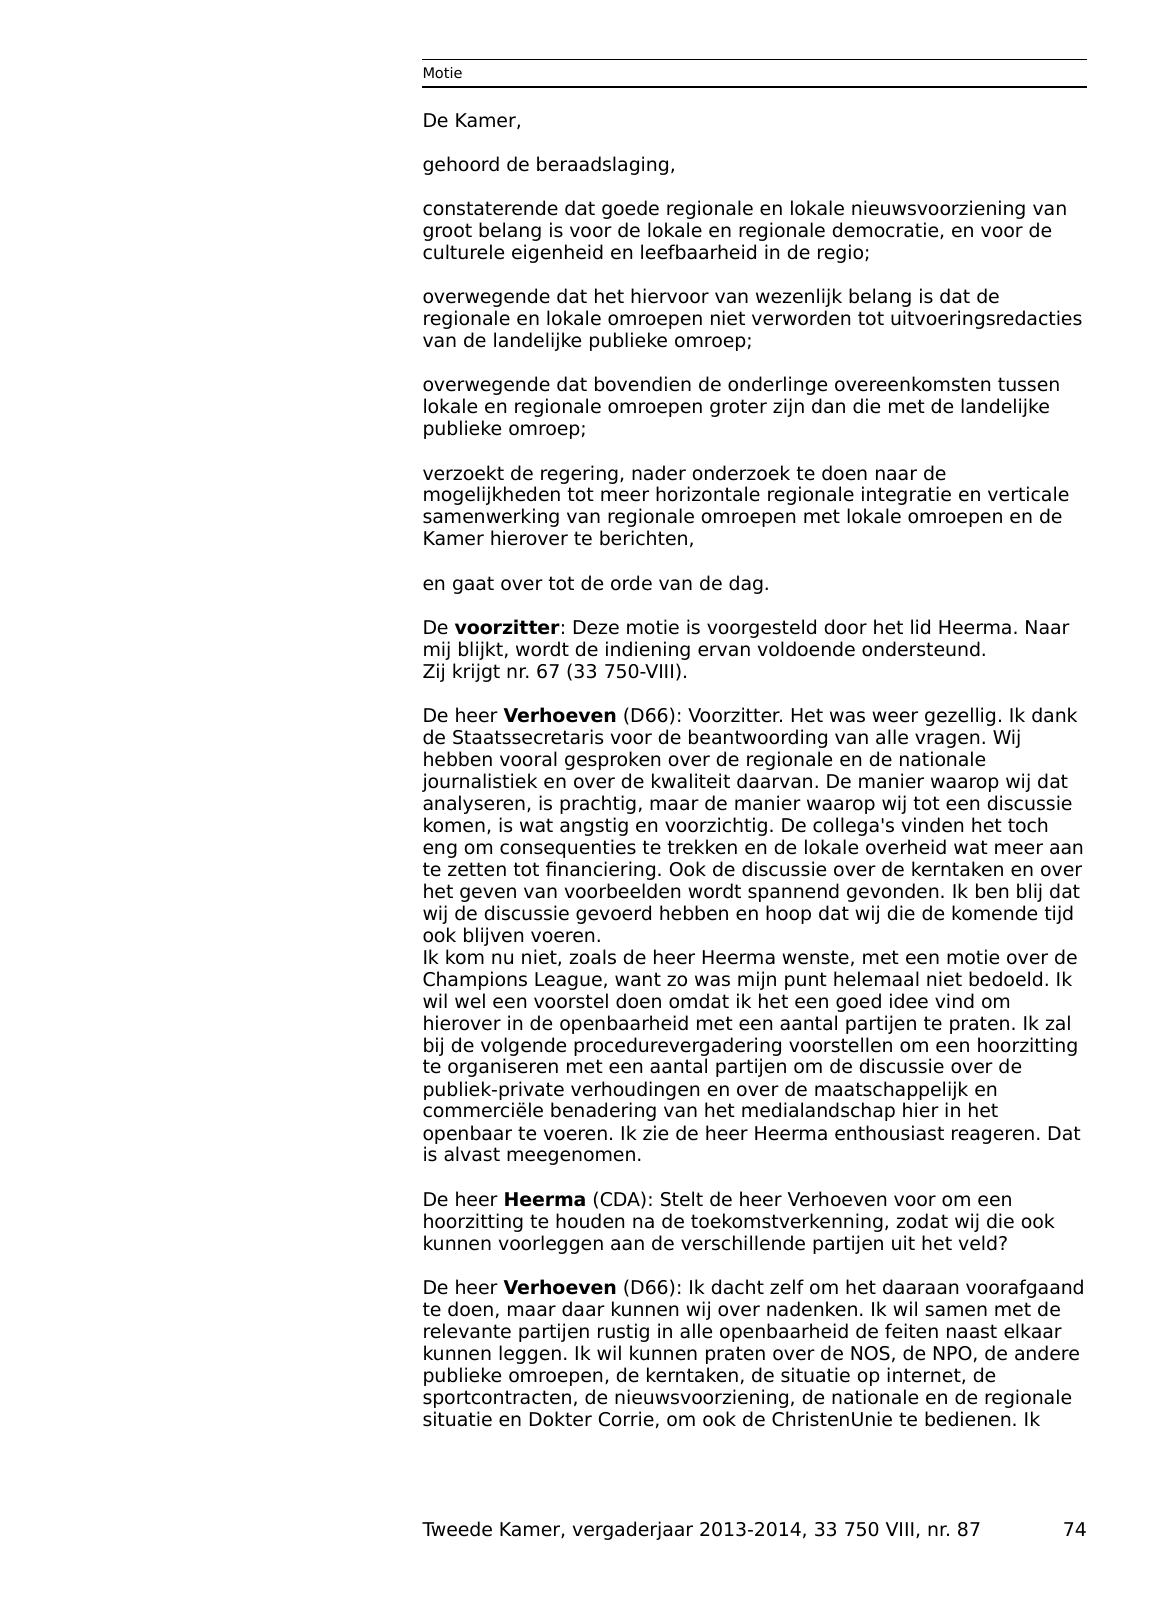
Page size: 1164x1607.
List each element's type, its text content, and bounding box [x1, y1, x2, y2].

table_header Motie [422, 60, 1087, 86]
text overwegende dat bovendien de onderlinge overeenkomsten tussen lokale en regionale omroepen groter zijn dan die met de landelijke publieke omroep; [422, 374, 1087, 440]
text overwegende dat het hiervoor van wezenlijk belang is dat de regionale en lokale omroepen niet verworden tot uitvoeringsredacties van de landelijke publieke omroep; [422, 286, 1087, 352]
text verzoekt de regering, nader onderzoek te doen naar de mogelijkheden tot meer horizontale regionale integratie en verticale samenwerking van regionale omroepen met lokale omroepen en de Kamer hierover te berichten, [422, 462, 1087, 550]
text gehoord de beraadslaging, [422, 154, 1087, 176]
text constaterende dat goede regionale en lokale nieuwsvoorziening van groot belang is voor de lokale en regionale democratie, en voor de culturele eigenheid en leefbaarheid in de regio; [422, 198, 1087, 264]
text Ik kom nu niet, zoals de heer Heerma wenste, met een motie over de Champions League, want zo was mijn punt helemaal niet bedoeld. Ik wil wel een voorstel doen omdat ik het een goed idee vind om hierover in de openbaarheid met een aantal partijen te praten. Ik zal bij de volgende procedurevergadering voorstellen om een hoorzitting te organiseren met een aantal partijen om de discussie over de publiek-private verhoudingen en over de maatschappelijk en commerciële benadering van het medialandschap hier in het openbaar te voeren. Ik zie de heer Heerma enthousiast reageren. Dat is alvast meegenomen. [422, 947, 1087, 1166]
text De heer Verhoeven (D66): Ik dacht zelf om het daaraan voorafgaand te doen, maar daar kunnen wij over nadenken. Ik wil samen met de relevante partijen rustig in alle openbaarheid de feiten naast elkaar kunnen leggen. Ik wil kunnen praten over de NOS, de NPO, de andere publieke omroepen, de kerntaken, de situatie op internet, de sportcontracten, de nieuwsvoorziening, de nationale en de regionale situatie en Dokter Corrie, om ook de ChristenUnie te bedienen. Ik [422, 1277, 1087, 1431]
text De Kamer, [422, 110, 1087, 132]
text De voorzitter: Deze motie is voorgesteld door het lid Heerma. Naar mij blijkt, wordt de indiening ervan voldoende ondersteund. [422, 617, 1087, 661]
text Zij krijgt nr. 67 (33 750-VIII). [422, 661, 1087, 683]
text De heer Heerma (CDA): Stelt de heer Verhoeven voor om een hoorzitting te houden na de toekomstverkenning, zodat wij die ook kunnen voorleggen aan de verschillende partijen uit het veld? [422, 1188, 1087, 1254]
text en gaat over tot de orde van de dag. [422, 572, 1087, 594]
text De heer Verhoeven (D66): Voorzitter. Het was weer gezellig. Ik dank de Staatssecretaris voor de beantwoording van alle vragen. Wij hebben vooral gesproken over de regionale en de nationale journalistiek en over de kwaliteit daarvan. De manier waarop wij dat analyseren, is prachtig, maar de manier waarop wij tot een discussie komen, is wat angstig en voorzichtig. De collega's vinden het toch eng om consequenties te trekken en de lokale overheid wat meer aan te zetten tot financiering. Ook de discussie over de kerntaken en over het geven van voorbeelden wordt spannend gevonden. Ik ben blij dat wij de discussie gevoerd hebben en hoop dat wij die de komende tijd ook blijven voeren. [422, 705, 1087, 947]
